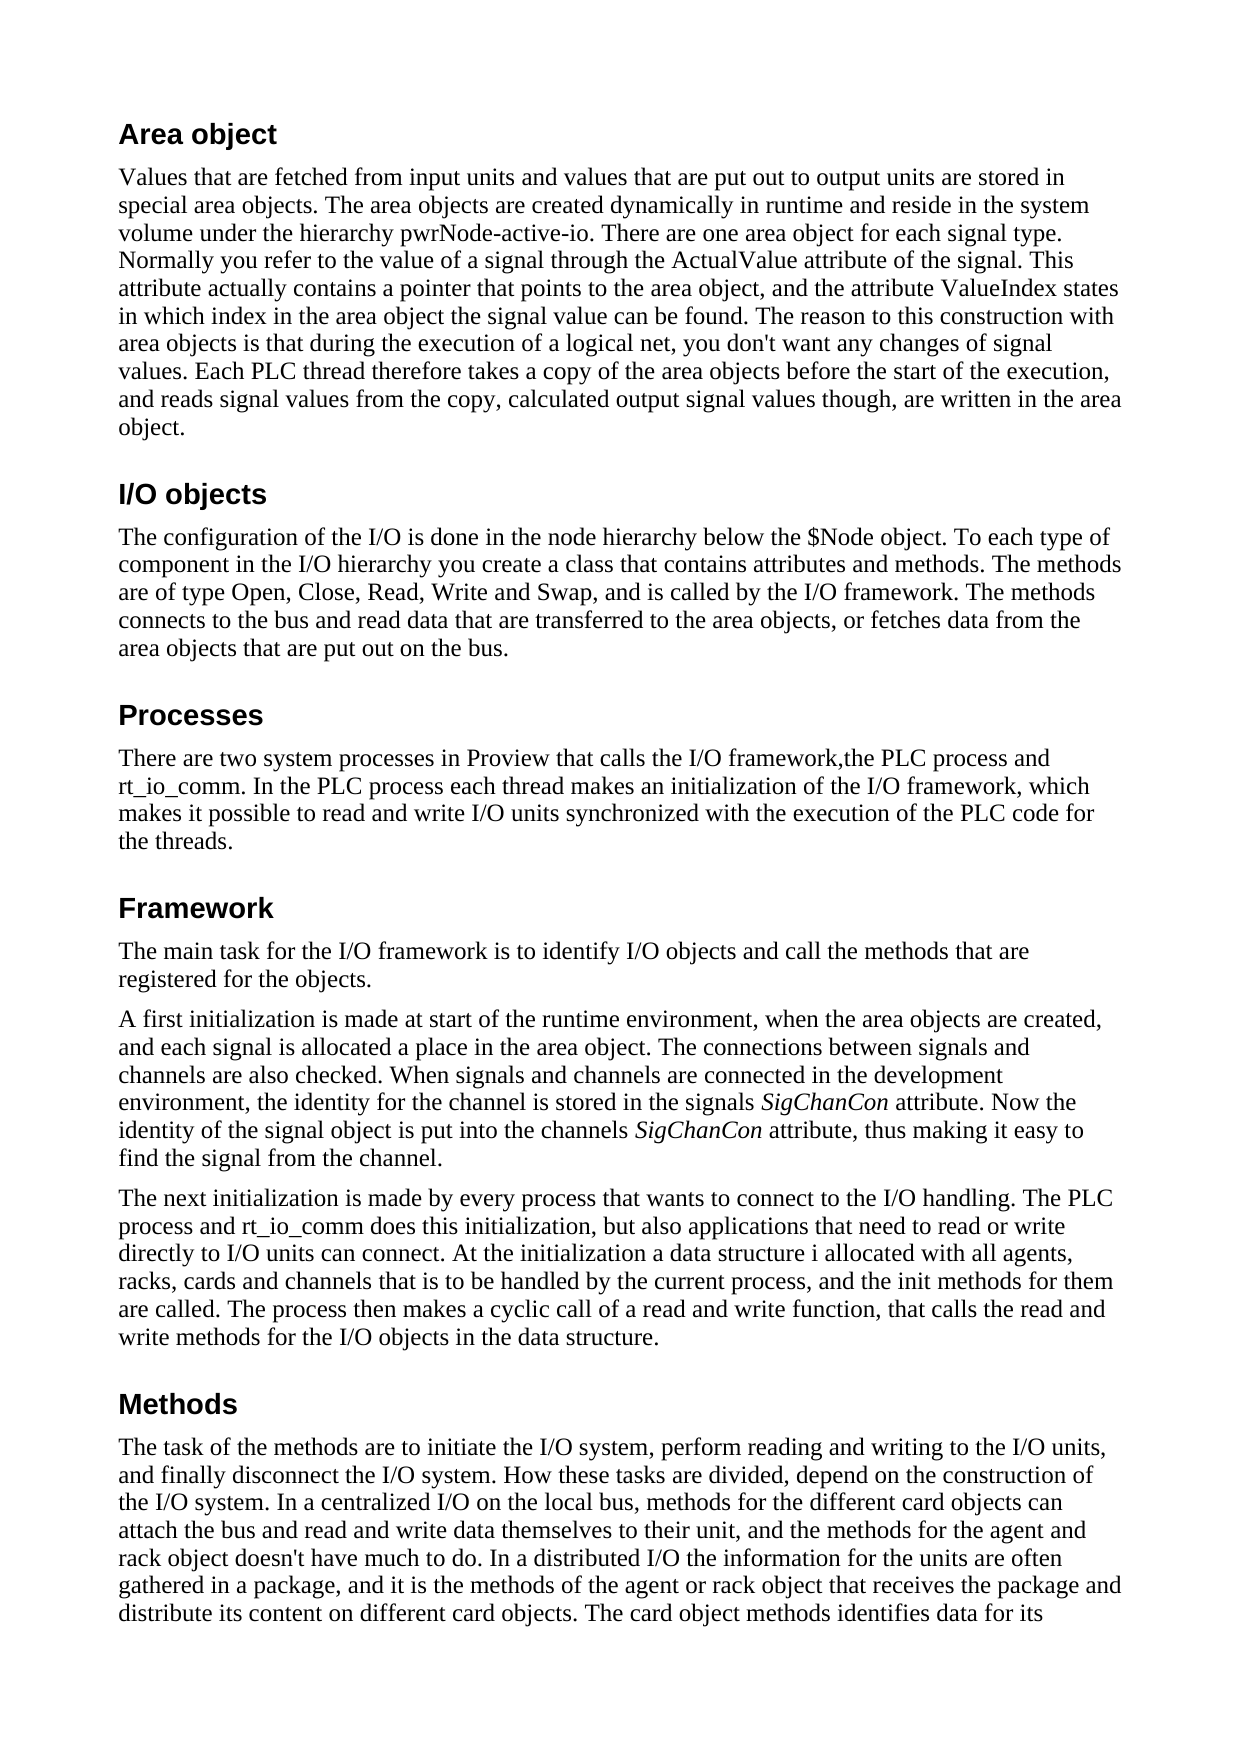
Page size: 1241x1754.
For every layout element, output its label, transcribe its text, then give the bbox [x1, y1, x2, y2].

text There are two system processes in Proview that calls the I/O framework,the PLC process and rt_io_comm. In the PLC process each thread makes an initialization of the I/O framework, which makes it possible to read and write I/O units synchronized with the execution of the PLC code for the threads. [118, 744, 1122, 855]
text The main task for the I/O framework is to identify I/O objects and call the methods that are registered for the objects. [118, 937, 1122, 993]
subtitle Methods [118, 1388, 1122, 1421]
subtitle I/O objects [118, 478, 1122, 510]
text The next initialization is made by every process that wants to connect to the I/O handling. The PLC process and rt_io_comm does this initialization, but also applications that need to read or write directly to I/O units can connect. At the initialization a data structure i allocated with all agents, racks, cards and channels that is to be handled by the current process, and the init methods for them are called. The process then makes a cyclic call of a read and write function, that calls the read and write methods for the I/O objects in the data structure. [118, 1184, 1122, 1350]
subtitle Framework [118, 892, 1122, 925]
text The configuration of the I/O is done in the node hierarchy below the $Node object. To each type of component in the I/O hierarchy you create a class that contains attributes and methods. The methods are of type Open, Close, Read, Write and Swap, and is called by the I/O framework. The methods connects to the bus and read data that are transferred to the area objects, or fetches data from the area objects that are put out on the bus. [118, 523, 1122, 661]
text Values that are fetched from input units and values that are put out to output units are stored in special area objects. The area objects are created dynamically in runtime and reside in the system volume under the hierarchy pwrNode-active-io. There are one area object for each signal type. Normally you refer to the value of a signal through the ActualValue attribute of the signal. This attribute actually contains a pointer that points to the area object, and the attribute ValueIndex states in which index in the area object the signal value can be found. The reason to this construction with area objects is that during the execution of a logical net, you don't want any changes of signal values. Each PLC thread therefore takes a copy of the area objects before the start of the execution, and reads signal values from the copy, calculated output signal values though, are written in the area object. [118, 163, 1122, 440]
subtitle Area object [118, 118, 1122, 151]
text The task of the methods are to initiate the I/O system, perform reading and writing to the I/O units, and finally disconnect the I/O system. How these tasks are divided, depend on the construction of the I/O system. In a centralized I/O on the local bus, methods for the different card objects can attach the bus and read and write data themselves to their unit, and the methods for the agent and rack object doesn't have much to do. In a distributed I/O the information for the units are often gathered in a package, and it is the methods of the agent or rack object that receives the package and distribute its content on different card objects. The card object methods identifies data for its [118, 1433, 1122, 1627]
text A first initialization is made at start of the runtime environment, when the area objects are created, and each signal is allocated a place in the area object. The connections between signals and channels are also checked. When signals and channels are connected in the development environment, the identity for the channel is stored in the signals SigChanCon attribute. Now the identity of the signal object is put into the channels SigChanCon attribute, thus making it easy to find the signal from the channel. [118, 1005, 1122, 1172]
subtitle Processes [118, 699, 1122, 732]
